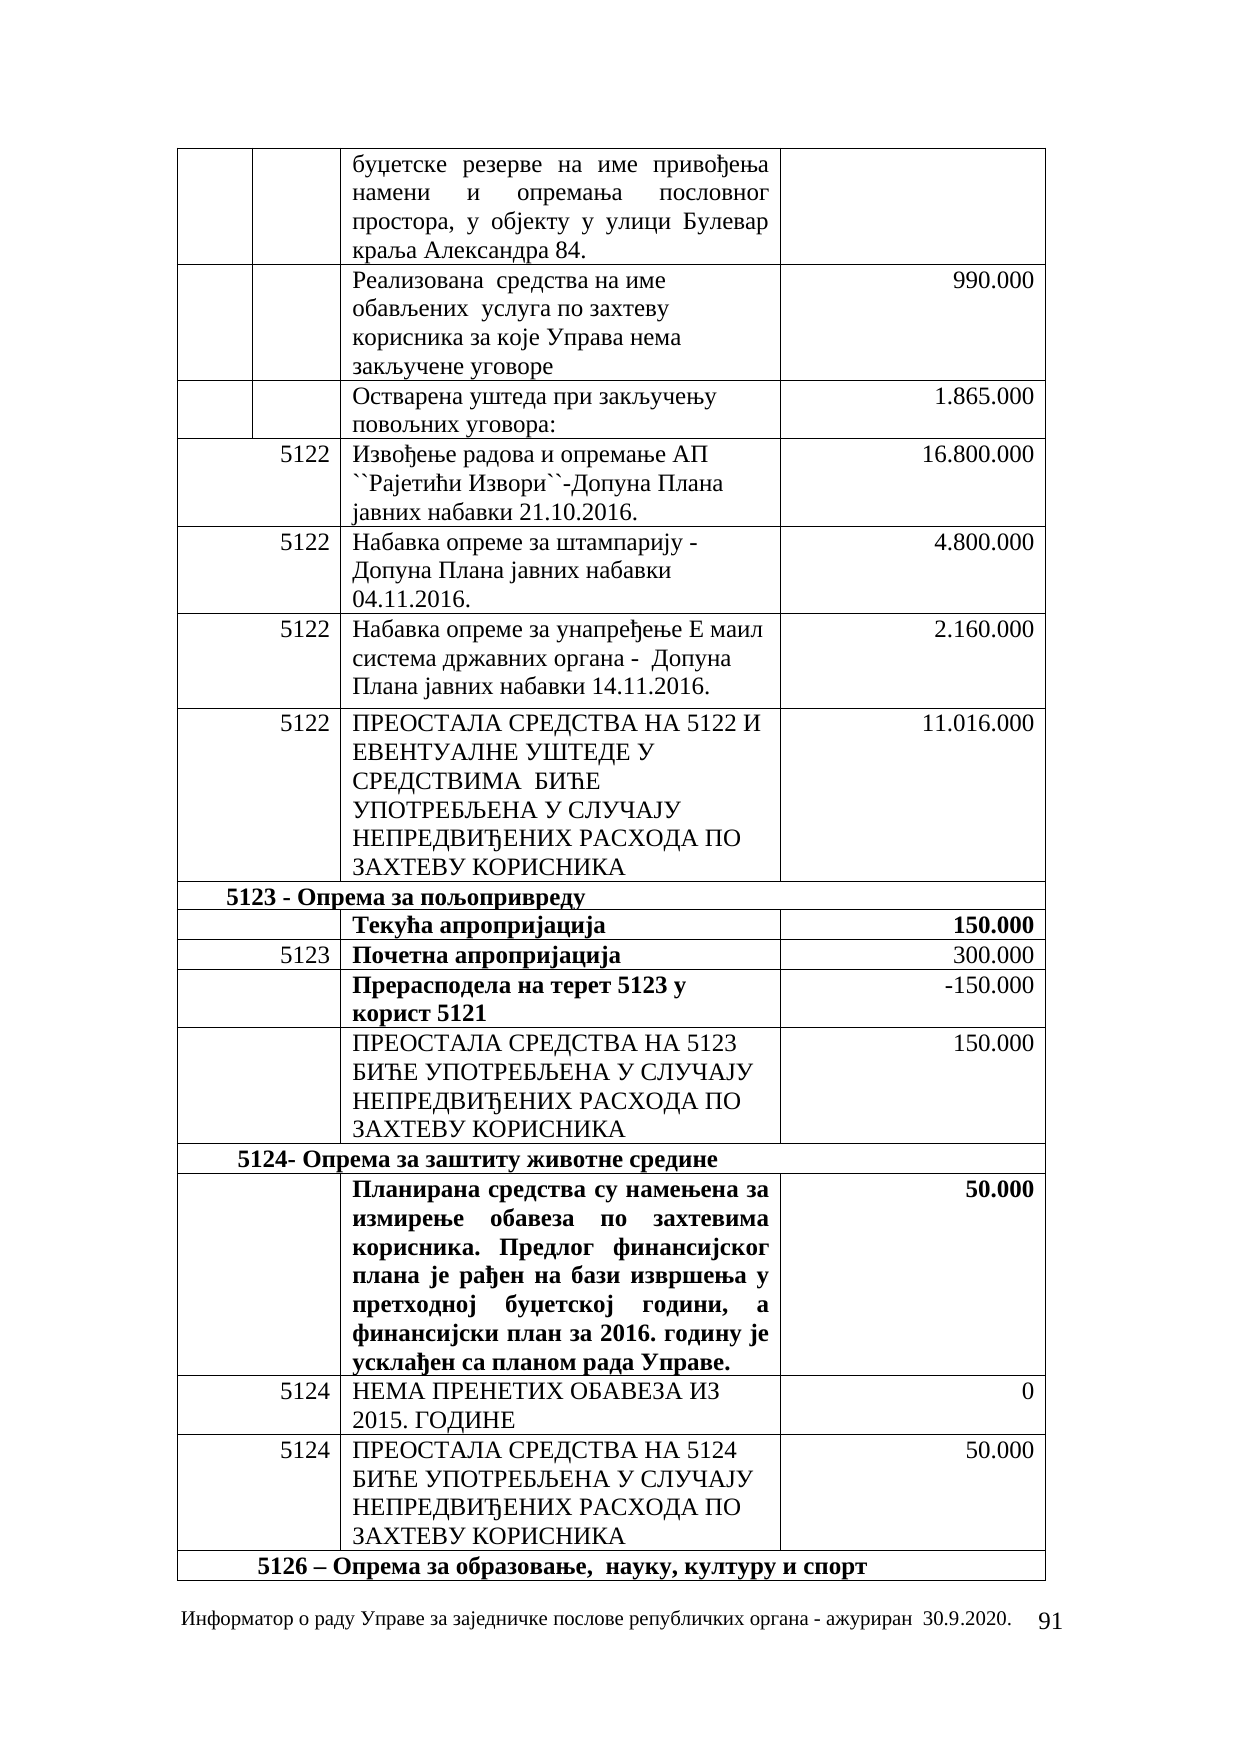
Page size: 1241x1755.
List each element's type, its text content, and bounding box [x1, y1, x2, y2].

table_cell 50.000 [781, 1174, 1045, 1375]
table_cell Реализована средства на име обављених услуга по захтеву корисника за које Управа нема закључене уговоре [341, 265, 780, 380]
table_cell 1.865.000 [781, 381, 1045, 438]
table_cell 5124 [178, 1376, 340, 1434]
table_cell 11.016.000 [781, 709, 1045, 881]
table_cell Набавка опреме за унапређење Е маил система државних органа - Допуна Плана јавних набавки 14.11.2016. [341, 614, 780, 707]
table_cell 300.000 [781, 940, 1045, 969]
table_cell 5122 [178, 439, 340, 526]
table_cell НЕМА ПРЕНЕТИХ ОБАВЕЗА ИЗ 2015. ГОДИНЕ [341, 1376, 780, 1434]
table_cell [178, 265, 252, 380]
table_cell буџетске резерве на име привођења намени и опремања пословног простора, у објекту у улици Булевар краља Александра 84. [341, 149, 780, 264]
table_cell 2.160.000 [781, 614, 1045, 707]
table_cell [178, 149, 252, 264]
table_cell Почетна апропријација [341, 940, 780, 969]
table_cell 5126 – Опрема за образовање, науку, културу и спорт [178, 1551, 1045, 1580]
table_cell 150.000 [781, 910, 1045, 939]
table_cell [253, 149, 340, 264]
table_cell 16.800.000 [781, 439, 1045, 526]
table_cell 4.800.000 [781, 527, 1045, 613]
table_cell [178, 381, 252, 438]
table_cell 5122 [178, 709, 340, 881]
table_cell Планирана средства су намењена за измирење обавеза по захтевима корисника. Предлог финансијског плана је рађен на бази извршења у претходној буџетској години, а финансијски план за 2016. годину је усклађен са планом рада Управе. [341, 1174, 780, 1375]
table_cell [781, 149, 1045, 264]
table_cell 150.000 [781, 1028, 1045, 1143]
table_cell ПРЕОСТАЛА СРЕДСТВА НА 5123 БИЋЕ УПОТРЕБЉЕНА У СЛУЧАЈУ НЕПРЕДВИЂЕНИХ РАСХОДА ПО ЗАХТЕВУ КОРИСНИКА [341, 1028, 780, 1143]
table_cell 5124 [178, 1435, 340, 1550]
table_cell ПРЕОСТАЛА СРЕДСТВА НА 5124 БИЋЕ УПОТРЕБЉЕНА У СЛУЧАЈУ НЕПРЕДВИЂЕНИХ РАСХОДА ПО ЗАХТЕВУ КОРИСНИКА [341, 1435, 780, 1550]
table_cell [178, 910, 340, 939]
table_cell 5124- Опрема за заштиту животне средине [178, 1144, 1045, 1173]
table_cell 5123 [178, 940, 340, 969]
table_cell [178, 970, 340, 1027]
table_cell 0 [781, 1376, 1045, 1434]
table_cell [178, 1174, 340, 1375]
table_cell 5122 [178, 527, 340, 613]
table_cell 990.000 [781, 265, 1045, 380]
table_cell Остварена уштеда при закључењу повољних уговора: [341, 381, 780, 438]
table_cell 5122 [178, 614, 340, 707]
table_cell [253, 381, 340, 438]
table_cell Текућа апропријација [341, 910, 780, 939]
table_cell Набавка опреме за штампарију - Допуна Плана јавних набавки 04.11.2016. [341, 527, 780, 613]
table_cell ПРЕОСТАЛА СРЕДСТВА НА 5122 И ЕВЕНТУАЛНЕ УШТЕДЕ У СРЕДСТВИМА БИЋЕ УПОТРЕБЉЕНА У СЛУЧАЈУ НЕПРЕДВИЂЕНИХ РАСХОДА ПО ЗАХТЕВУ КОРИСНИКА [341, 709, 780, 881]
table_cell [253, 265, 340, 380]
table_cell Прерасподела на терет 5123 у корист 5121 [341, 970, 780, 1027]
table_cell Извођење радова и опремање АП ``Рајетићи Извори``-Допуна Плана јавних набавки 21.10.2016. [341, 439, 780, 526]
table_cell 5123 - Опрема за пољопривреду [178, 882, 1045, 909]
table_cell 50.000 [781, 1435, 1045, 1550]
table_cell [178, 1028, 340, 1143]
table_cell -150.000 [781, 970, 1045, 1027]
